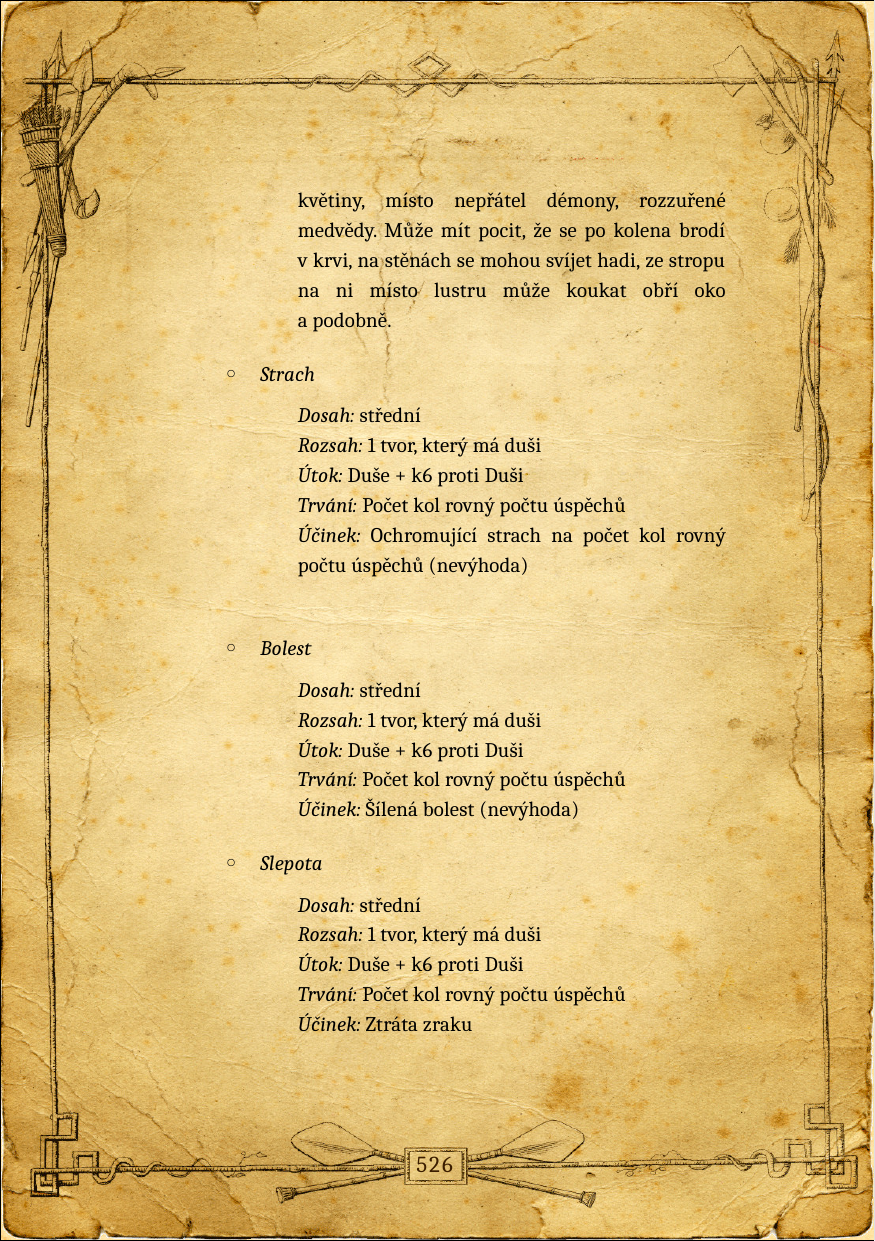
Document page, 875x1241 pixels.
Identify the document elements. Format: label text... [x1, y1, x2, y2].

list Strach [223, 362, 726, 386]
picture [1, 1, 874, 1240]
list Dosah: střední Rozsah: 1 tvor, který má duši Útok: Duše + k6 proti Duši Trvání: Počet kol rovný počtu úspěchů Účinek: Ochromující strach na počet kol rovný počtu úspěchů (nevýhoda) [260, 404, 726, 607]
list Dosah: střední Rozsah: 1 tvor, který má duši Útok: Duše + k6 proti Duši Trvání: Počet kol rovný počtu úspěchů Účinek: Ztráta zraku [260, 893, 726, 1037]
list květiny, místo nepřátel démony, rozzuřené medvědy. Může mít pocit, že se po kolena brodí v⁠ krvi, na stěnách se mohou svíjet hadi, ze stropu na ni místo lustru může koukat obří oko a⁠ podobně. [260, 189, 726, 333]
list Dosah: střední Rozsah: 1 tvor, který má duši Útok: Duše + k6 proti Duši Trvání: Počet kol rovný počtu úspěchů Účinek: Šílená bolest (nevýhoda) [260, 678, 726, 822]
list Slepota [223, 852, 726, 876]
list Bolest [223, 637, 726, 661]
